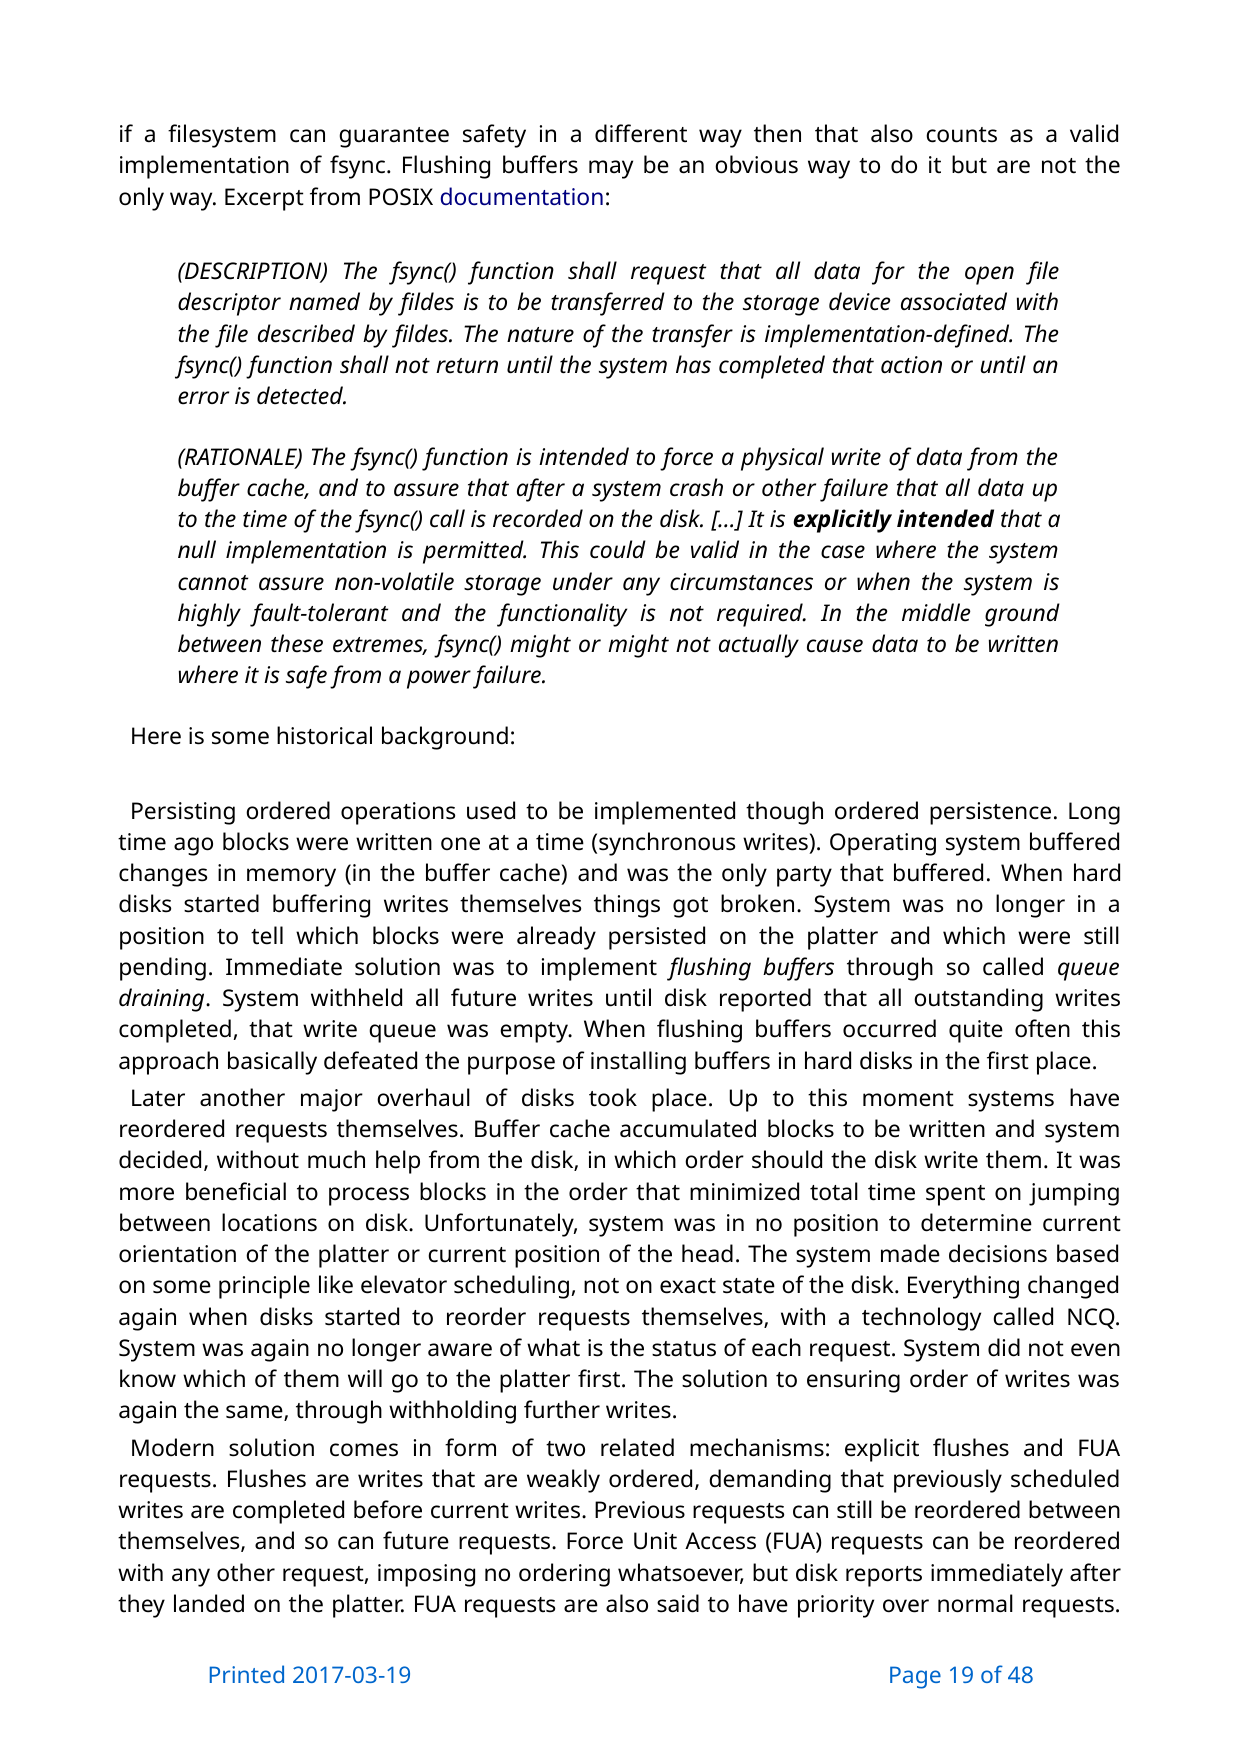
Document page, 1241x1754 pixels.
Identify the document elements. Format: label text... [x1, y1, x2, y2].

text Here is some historical background: [118, 720, 1122, 751]
text Modern solution comes in form of two related mechanisms: explicit flushes and FUA requests. Flushes are writes that are weakly ordered, demanding that previously scheduled writes are completed before current writes. Previous requests can still be reordered between themselves, and so can future requests. Force Unit Access (FUA) requests can be reordered with any other request, imposing no ordering whatsoever, but disk reports immediately after they landed on the platter. FUA requests are also said to have priority over normal requests. [118, 1431, 1122, 1619]
text if a filesystem can guarantee safety in a different way then that also counts as a valid implementation of fsync. Flushing buffers may be an obvious way to do it but are not the only way. Excerpt from POSIX documentation: [118, 118, 1122, 212]
text (RATIONALE) The fsync() function is intended to force a physical write of data from the buffer cache, and to assure that after a system crash or other failure that all data up to the time of the fsync() call is recorded on the disk. […] It is explicitly intended that a null implementation is permitted. This could be valid in the case where the system cannot assure non-volatile storage under any circumstances or when the system is highly fault-tolerant and the functionality is not required. In the middle ground between these extremes, fsync() might or might not actually cause data to be written where it is safe from a power failure. [177, 441, 1063, 691]
text (DESCRIPTION) The fsync() function shall request that all data for the open file descriptor named by fildes is to be transferred to the storage device associated with the file described by fildes. The nature of the transfer is implementation-defined. The fsync() function shall not return until the system has completed that action or until an error is detected. [177, 255, 1063, 411]
text Later another major overhaul of disks took place. Up to this moment systems have reordered requests themselves. Buffer cache accumulated blocks to be written and system decided, without much help from the disk, in which order should the disk write them. It was more beneficial to process blocks in the order that minimized total time spent on jumping between locations on disk. Unfortunately, system was in no position to determine current orientation of the platter or current position of the head. The system made decisions based on some principle like elevator scheduling, not on exact state of the disk. Everything changed again when disks started to reorder requests themselves, with a technology called NCQ. System was again no longer aware of what is the status of each request. System did not even know which of them will go to the platter first. The solution to ensuring order of writes was again the same, through withholding further writes. [118, 1082, 1122, 1426]
text Persisting ordered operations used to be implemented though ordered persistence. Long time ago blocks were written one at a time (synchronous writes). Operating system buffered changes in memory (in the buffer cache) and was the only party that buffered. When hard disks started buffering writes themselves things got broken. System was no longer in a position to tell which blocks were already persisted on the platter and which were still pending. Immediate solution was to implement flushing buffers through so called queue draining. System withheld all future writes until disk reported that all outstanding writes completed, that write queue was empty. When flushing buffers occurred quite often this approach basically defeated the purpose of installing buffers in hard disks in the first place. [118, 794, 1122, 1076]
